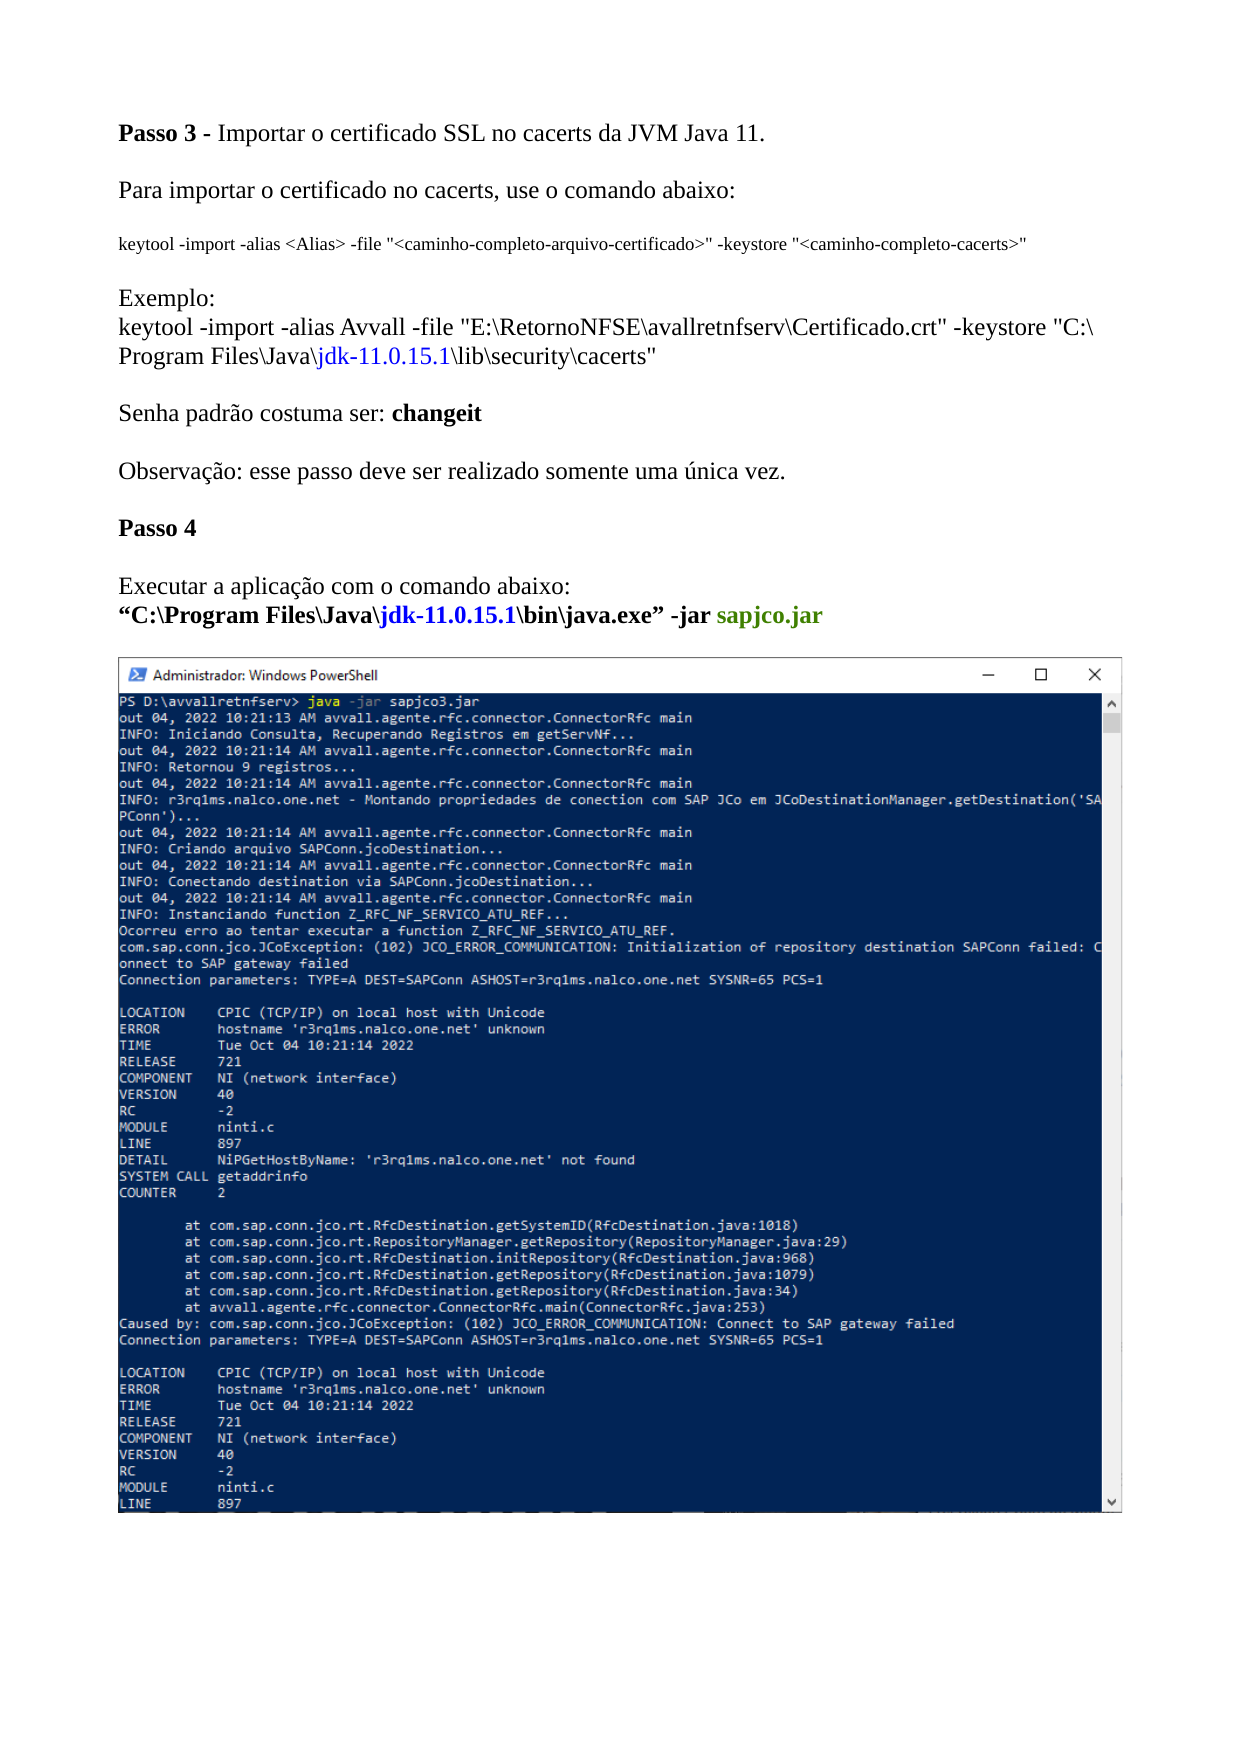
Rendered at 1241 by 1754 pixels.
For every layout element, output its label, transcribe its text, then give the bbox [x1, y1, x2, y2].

text “C:\Program Files\Java\jdk-11.0.15.1\bin\java.exe” -jar sapjco.jar [118, 600, 1122, 628]
text Para importar o certificado no cacerts, use o comando abaixo: keytool -import -alias <Alias> -file "<caminho-completo-arquivo-certificado>" -keystore "<caminho-completo-cacerts>" Exemplo: keytool -import -alias Avvall -file "E:\RetornoNFSE\avallretnfserv\Certificado.crt" -keystore "C:\Program Files\Java\jdk-11.0.15.1\lib\security\cacerts" [118, 176, 1122, 398]
text Passo 4 Executar a aplicação com o comando abaixo: [118, 485, 1122, 600]
picture [118, 657, 1123, 1513]
text Passo 3 - Importar o certificado SSL no cacerts da JVM Java 11. [118, 118, 1122, 147]
text Observação: esse passo deve ser realizado somente uma única vez. [118, 456, 1122, 485]
text Senha padrão costuma ser: changeit [118, 398, 1122, 456]
